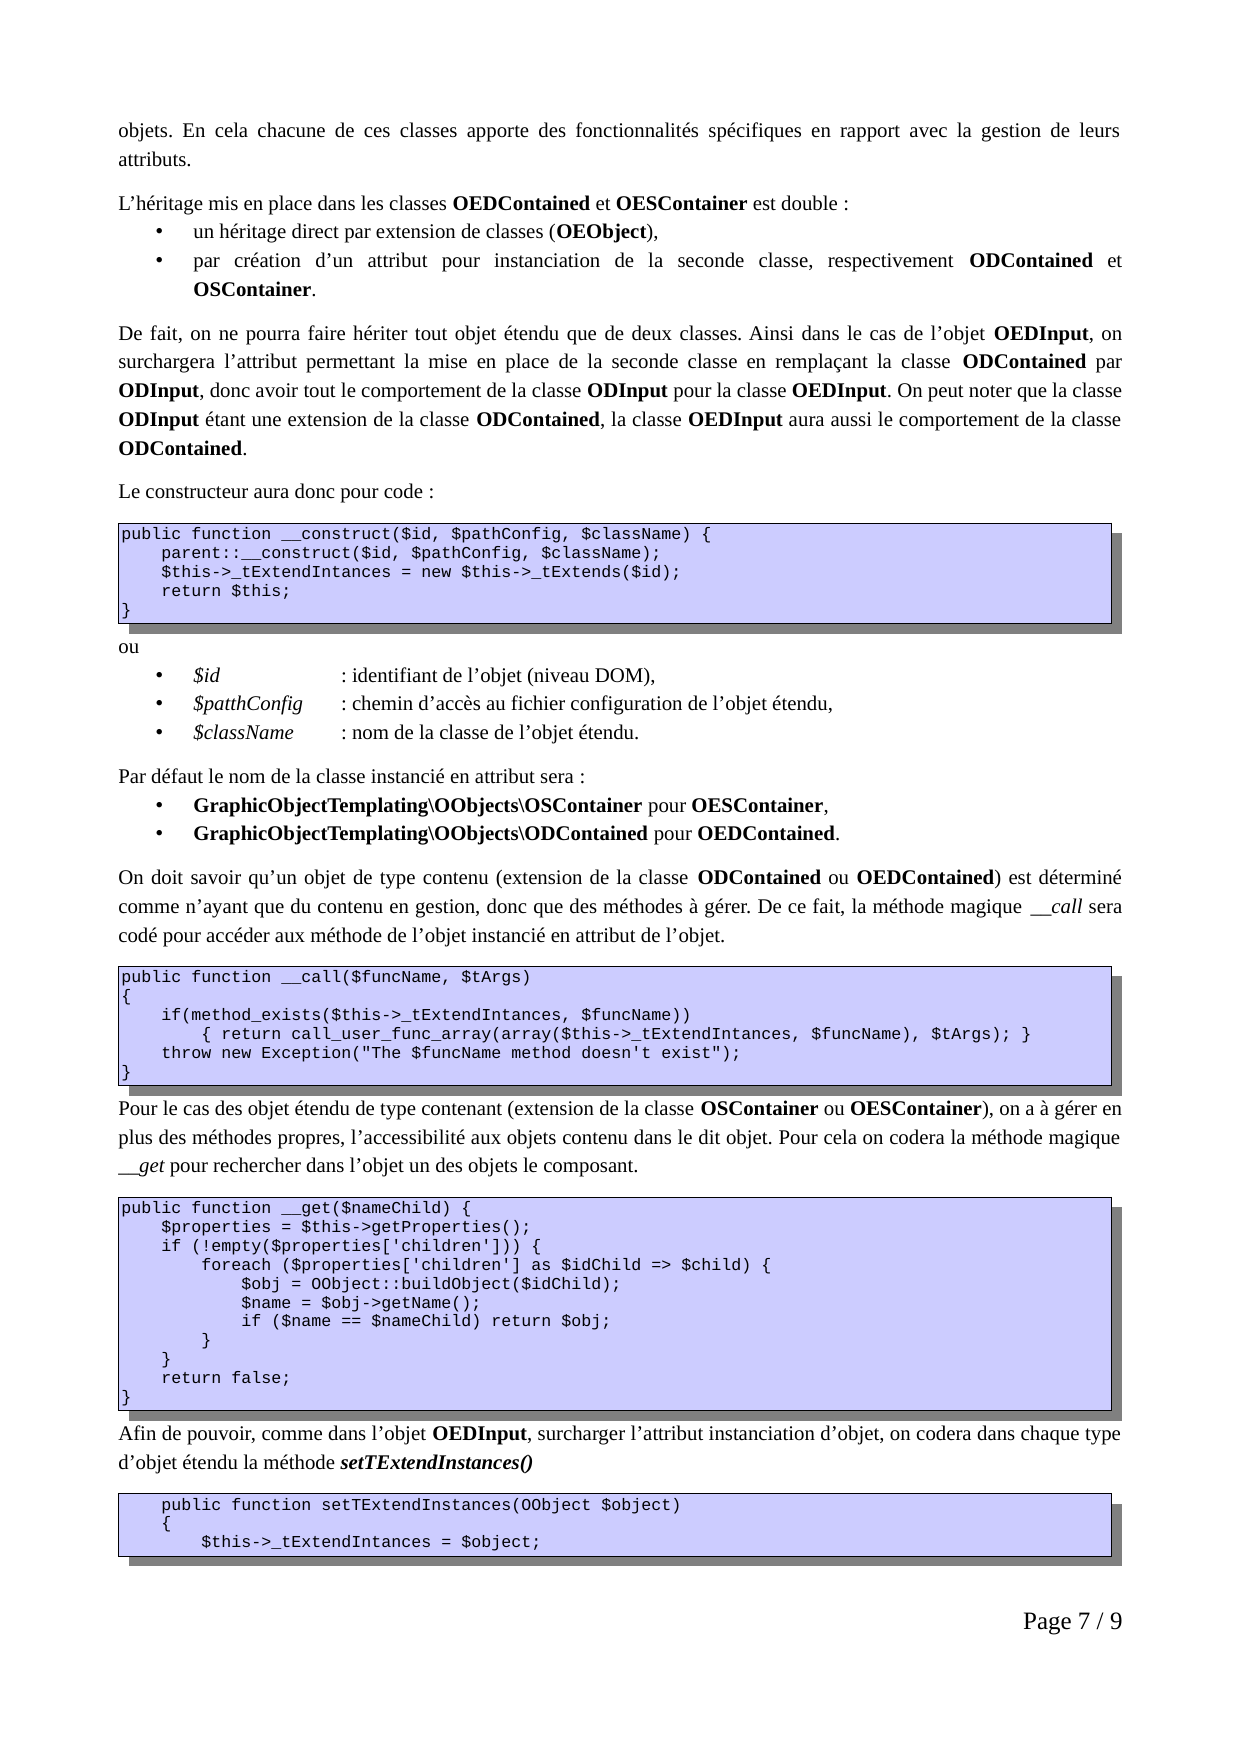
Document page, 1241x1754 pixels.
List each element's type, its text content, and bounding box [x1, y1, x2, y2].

text On doit savoir qu’un objet de type contenu (extension de la classe ODContained ou OEDContained) est déterminé comme n’ayant que du contenu en gestion, donc que des méthodes à gérer. De ce fait, la méthode magique __call sera codé pour accéder aux méthode de l’objet instancié en attribut de l’objet. [118, 865, 1122, 947]
text Le constructeur aura donc pour code : [118, 479, 1122, 503]
text return false; [119, 1367, 1111, 1385]
text $obj = OObject::buildObject($idChild); [119, 1272, 1111, 1291]
text } [119, 1385, 1111, 1410]
list GraphicObjectTemplating\OObjects\OSContainer pour OESContainer, [156, 792, 1122, 817]
text foreach ($properties['children'] as $idChild => $child) { [119, 1253, 1111, 1272]
text $this->_tExtendIntances = $object; [119, 1531, 1111, 1556]
list $patthConfig : chemin d’accès au fichier configuration de l’objet étendu, [156, 691, 1122, 715]
text } [119, 598, 1111, 623]
text $properties = $this->getProperties(); [119, 1216, 1111, 1234]
list GraphicObjectTemplating\OObjects\ODContained pour OEDContained. [156, 821, 1122, 845]
list par création d’un attribut pour instanciation de la seconde classe, respectivement ODContained et OSContainer. [156, 248, 1122, 301]
text if(method_exists($this->_tExtendIntances, $funcName)) [119, 1004, 1111, 1022]
text public function __get($nameChild) { [119, 1198, 1111, 1216]
text { return call_user_func_array(array($this->_tExtendIntances, $funcName), $tArgs); } [119, 1022, 1111, 1041]
text if (!empty($properties['children'])) { [119, 1234, 1111, 1253]
text De fait, on ne pourra faire hériter tout objet étendu que de deux classes. Ainsi dans le cas de l’objet OEDInput, on surchargera l’attribut permettant la mise en place de la seconde classe en remplaçant la classe ODContained par ODInput, donc avoir tout le comportement de la classe ODInput pour la classe OEDInput. On peut noter que la classe ODInput étant une extension de la classe ODContained, la classe OEDInput aura aussi le comportement de la classe ODContained. [118, 320, 1122, 460]
text L’héritage mis en place dans les classes OEDContained et OESContainer est double : [118, 190, 1122, 214]
text { [119, 985, 1111, 1004]
text public function __call($funcName, $tArgs) [119, 967, 1111, 985]
text public function setTExtendInstances(OObject $object) [119, 1494, 1111, 1512]
text if ($name == $nameChild) return $obj; [119, 1310, 1111, 1329]
text $name = $obj->getName(); [119, 1291, 1111, 1310]
text objets. En cela chacune de ces classes apporte des fonctionnalités spécifiques en rapport avec la gestion de leurs attributs. [118, 118, 1122, 171]
text $this->_tExtendIntances = new $this->_tExtends($id); [119, 560, 1111, 579]
text ou [118, 634, 1122, 658]
list $id : identifiant de l’objet (niveau DOM), [156, 662, 1122, 687]
text public function __construct($id, $pathConfig, $className) { [119, 524, 1111, 542]
text return $this; [119, 579, 1111, 598]
text } [119, 1348, 1111, 1367]
text throw new Exception("The $funcName method doesn't exist"); [119, 1041, 1111, 1060]
text Par défaut le nom de la classe instancié en attribut sera : [118, 764, 1122, 788]
text parent::__construct($id, $pathConfig, $className); [119, 542, 1111, 560]
text Pour le cas des objet étendu de type contenant (extension de la classe OSContainer ou OESContainer), on a à gérer en plus des méthodes propres, l’accessibilité aux objets contenu dans le dit objet. Pour cela on codera la méthode magique __get pour rechercher dans l’objet un des objets le composant. [118, 1096, 1122, 1177]
text } [119, 1060, 1111, 1085]
text { [119, 1512, 1111, 1531]
text } [119, 1329, 1111, 1348]
list $className : nom de la classe de l’objet étendu. [156, 720, 1122, 744]
text Afin de pouvoir, comme dans l’objet OEDInput, surcharger l’attribut instanciation d’objet, on codera dans chaque type d’objet étendu la méthode setTExtendInstances() [118, 1421, 1122, 1474]
list un héritage direct par extension de classes (OEObject), [156, 219, 1122, 243]
